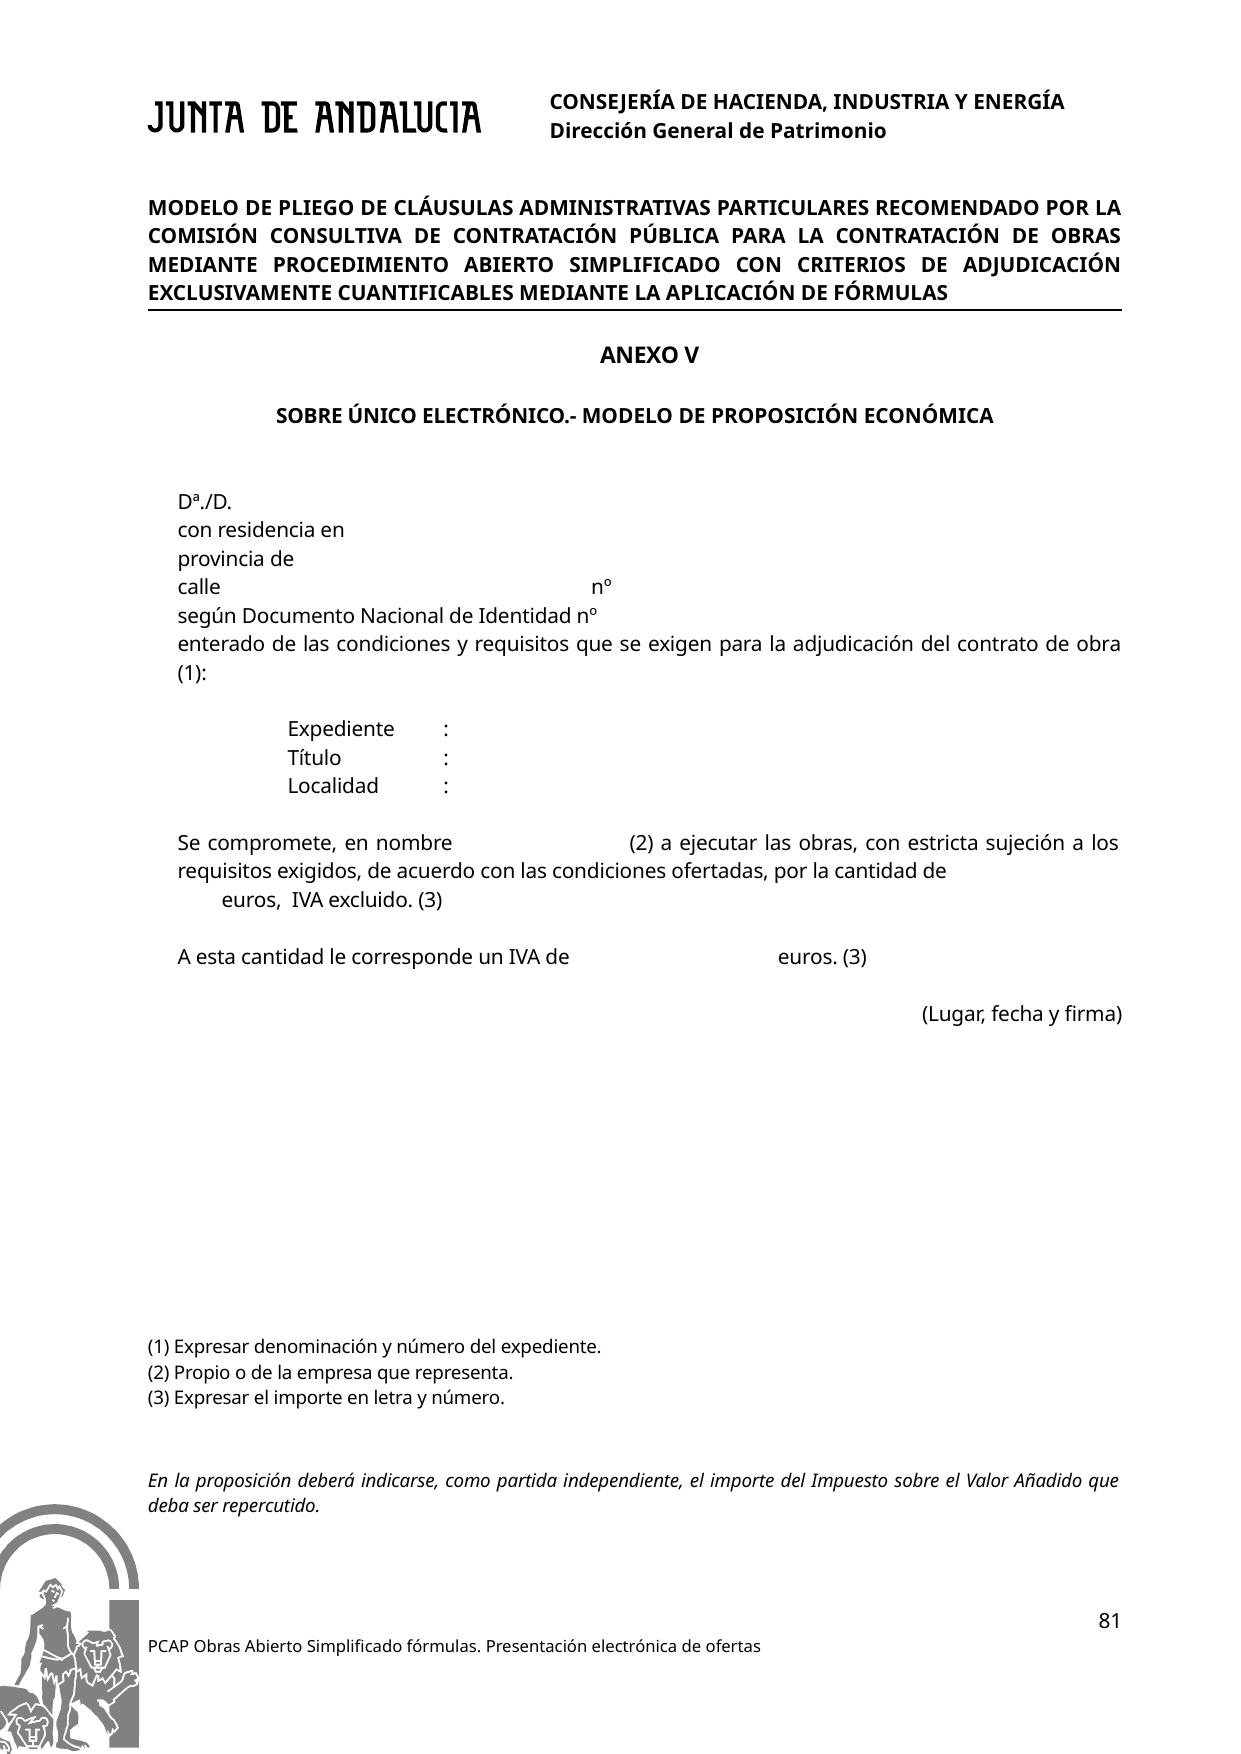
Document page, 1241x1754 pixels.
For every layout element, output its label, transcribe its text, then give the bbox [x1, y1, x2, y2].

text provincia de [177, 544, 1122, 572]
text con residencia en [177, 515, 1122, 544]
text Título : [287, 743, 1122, 771]
text SOBRE ÚNICO ELECTRÓNICO.- MODELO DE PROPOSICIÓN ECONÓMICA [148, 402, 1122, 430]
list MODELO DE PLIEGO DE CLÁUSULAS ADMINISTRATIVAS PARTICULARES RECOMENDADO POR LA COMISIÓN CONSULTIVA DE CONTRATACIÓN PÚBLICA PARA LA CONTRATACIÓN DE OBRAS MEDIANTE PROCEDIMIENTO ABIERTO SIMPLIFICADO CON CRITERIOS DE ADJUDICACIÓN EXCLUSIVAMENTE CUANTIFICABLES MEDIANTE LA APLICACIÓN DE FÓRMULAS [148, 193, 1122, 309]
text Dª./D. [177, 487, 1122, 515]
list En la proposición deberá indicarse, como partida independiente, el importe del Impuesto sobre el Valor Añadido que deba ser repercutido. [148, 1467, 1122, 1518]
text calle nº [177, 572, 1122, 601]
text (Lugar, fecha y firma) [177, 999, 1122, 1027]
list (1) Expresar denominación y número del expediente. [148, 1333, 1122, 1359]
list (3) Expresar el importe en letra y número. [148, 1384, 1122, 1410]
text Se compromete, en nombre (2) a ejecutar las obras, con estricta sujeción a los requisitos exigidos, de acuerdo con las condiciones ofertadas, por la cantidad de euros, IVA excluido. (3) [177, 828, 1122, 913]
text según Documento Nacional de Identidad nº [177, 601, 1122, 629]
text ANEXO V [177, 339, 1122, 370]
text Localidad : [287, 771, 1122, 800]
text enterado de las condiciones y requisitos que se exigen para la adjudicación del contrato de obra (1): [177, 629, 1122, 686]
text Expediente : [287, 714, 1122, 743]
text A esta cantidad le corresponde un IVA de euros. (3) [177, 942, 1122, 970]
list (2) Propio o de la empresa que representa. [148, 1359, 1122, 1384]
